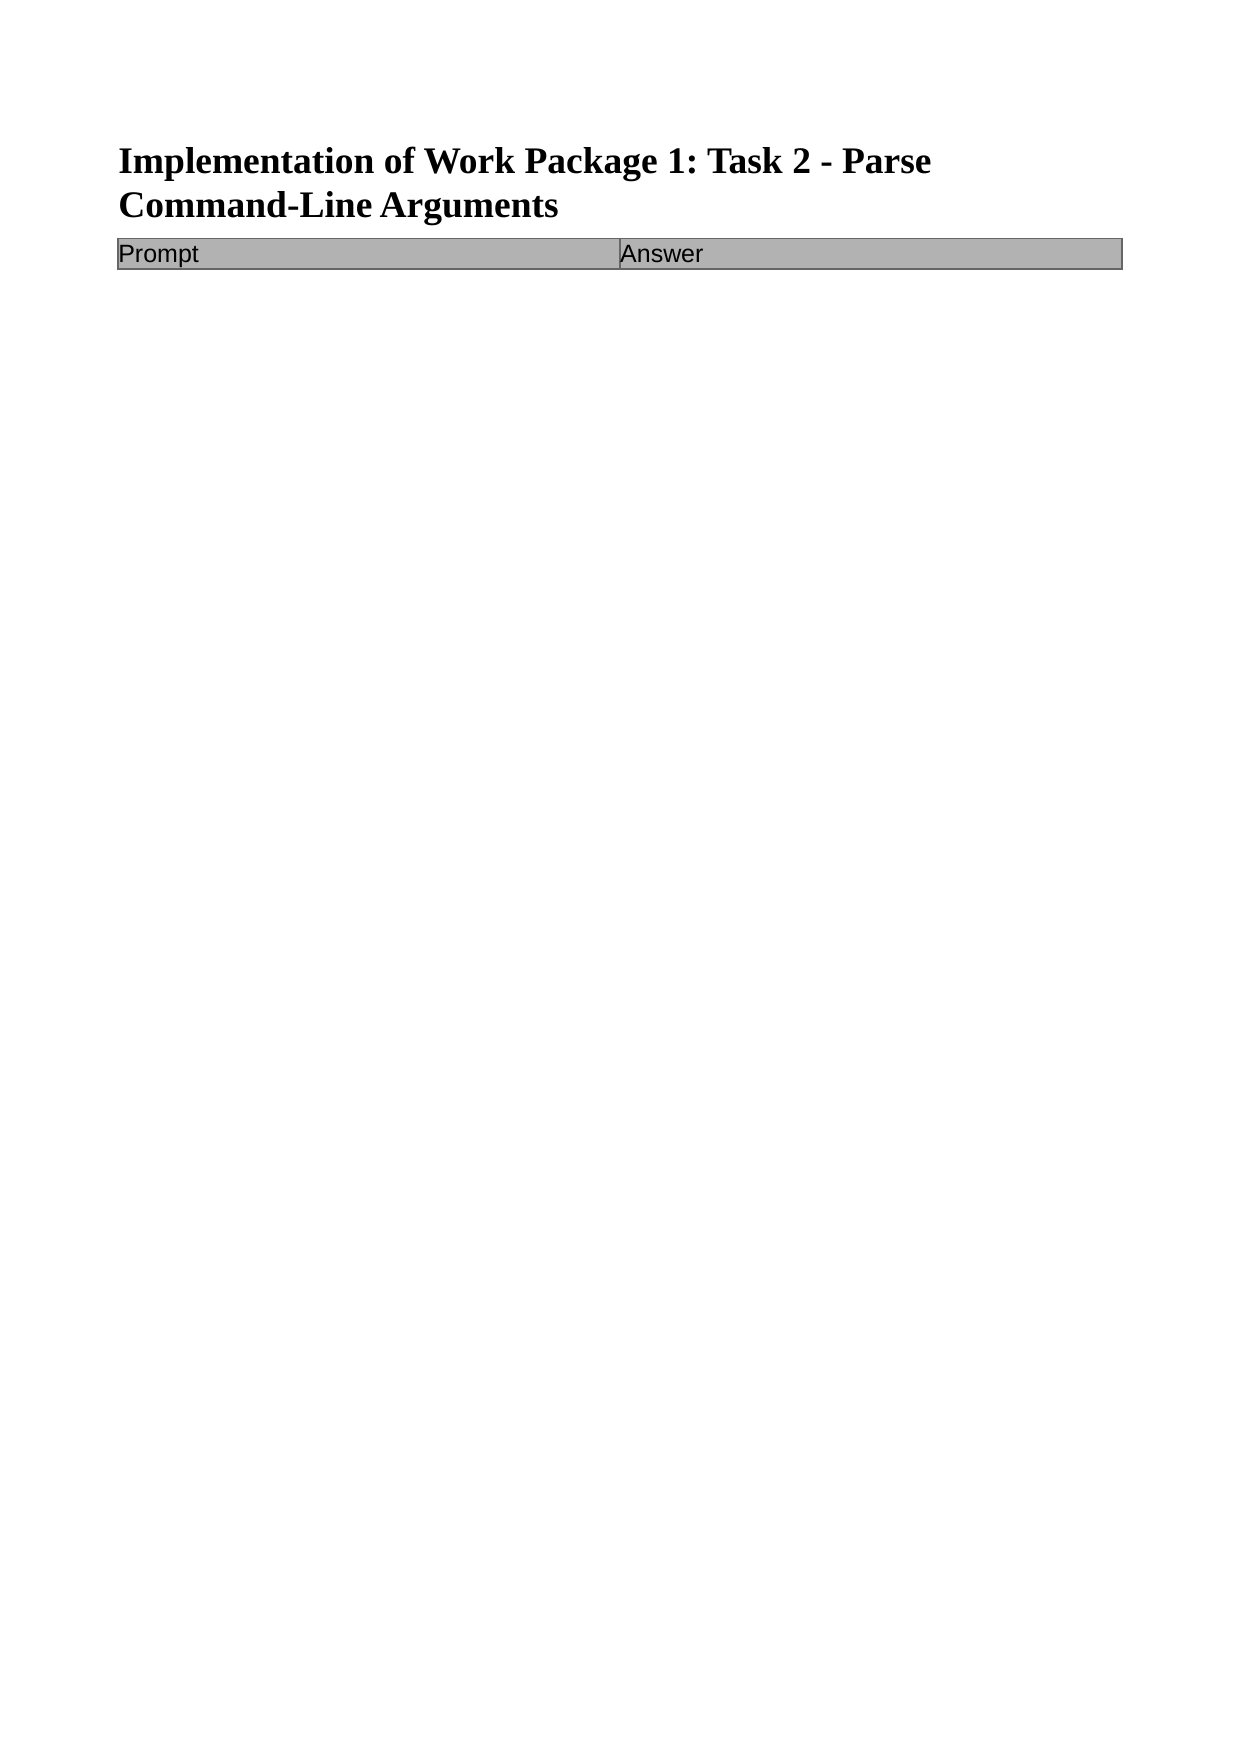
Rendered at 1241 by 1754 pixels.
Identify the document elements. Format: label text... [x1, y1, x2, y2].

subtitle Implementation of Work Package 1: Task 2 - Parse Command-Line Arguments [118, 139, 1122, 225]
table_header Answer [621, 239, 1121, 268]
table_header Prompt [119, 239, 619, 268]
